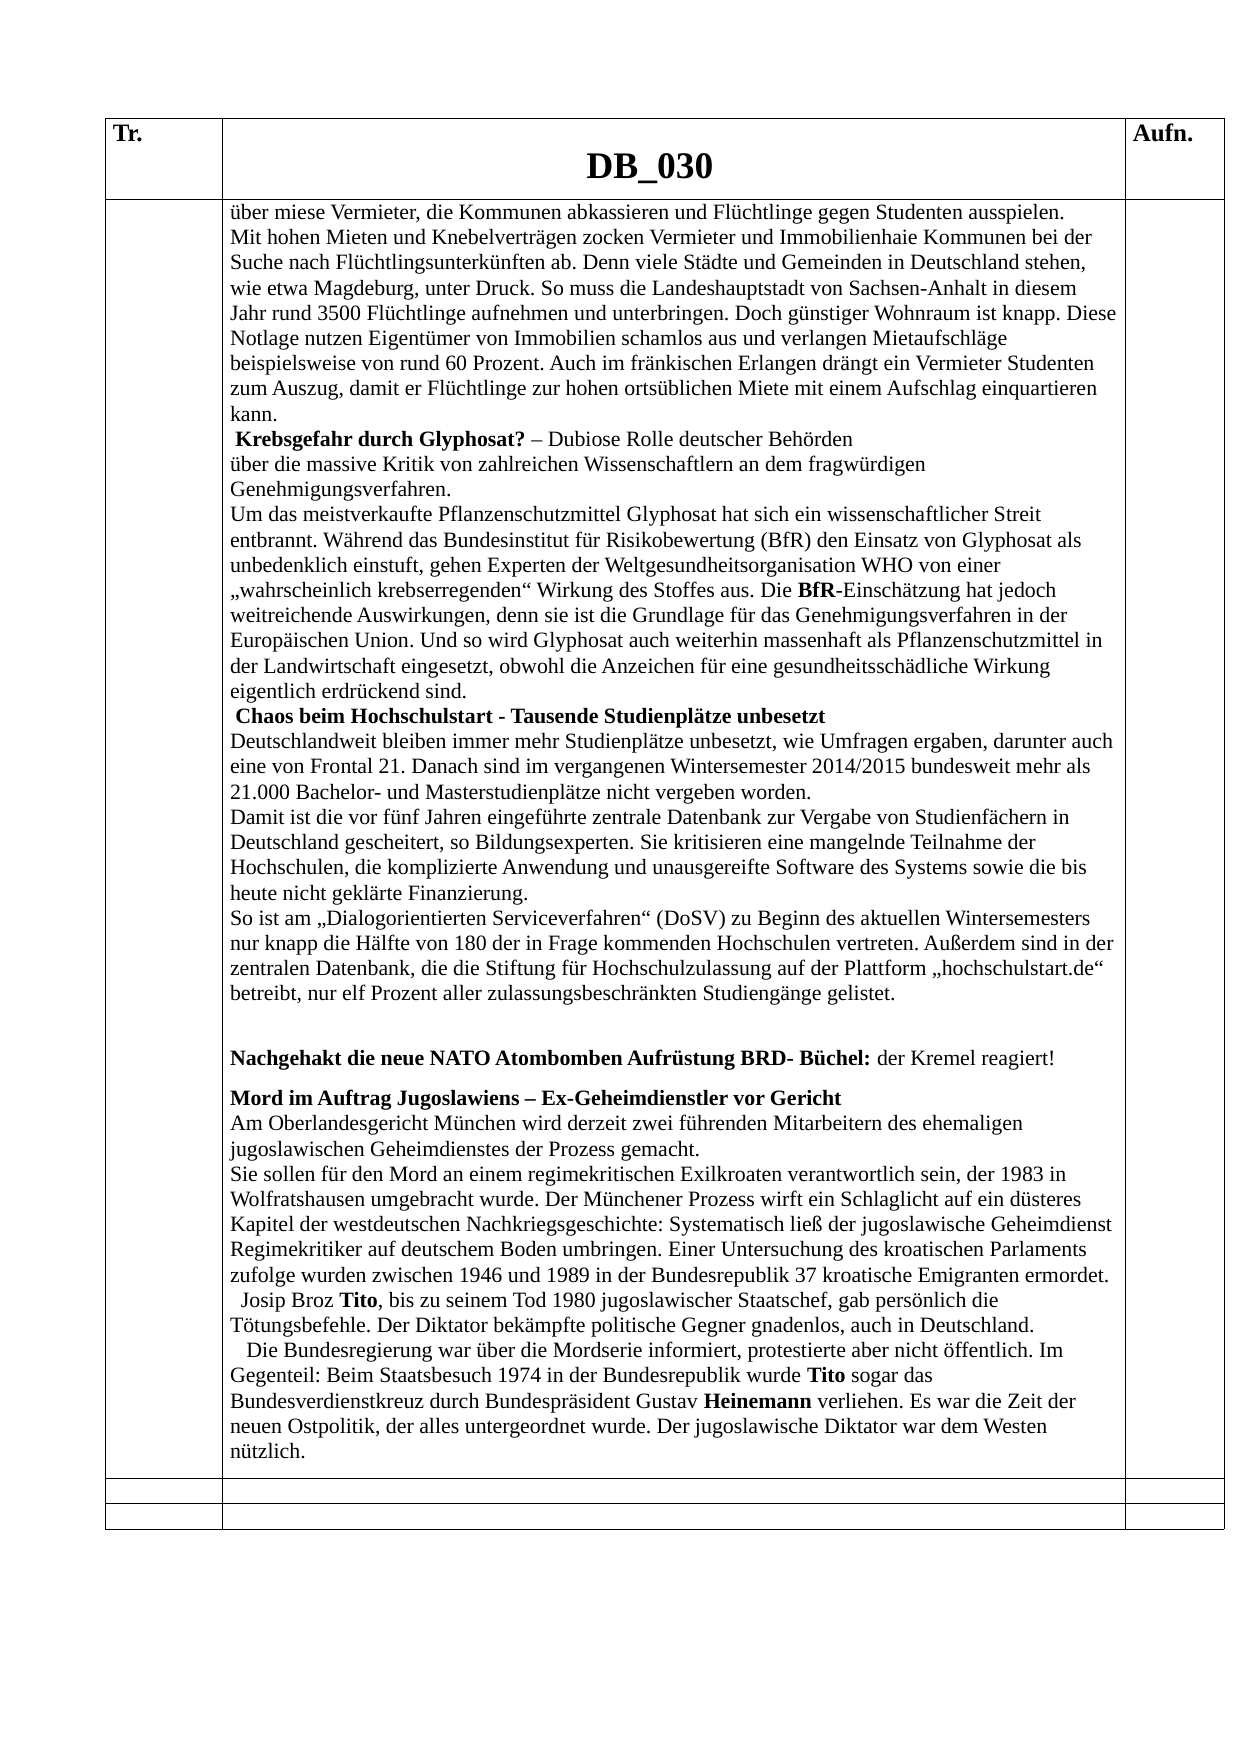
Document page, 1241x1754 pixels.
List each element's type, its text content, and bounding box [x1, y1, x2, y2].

table_header DB_030 [223, 119, 1125, 199]
table_header Aufn. [1126, 119, 1224, 199]
table_cell [106, 1479, 222, 1503]
table_cell [223, 1504, 1125, 1528]
table_header Tr. [106, 119, 222, 199]
table_cell [223, 1479, 1125, 1503]
table_cell [1126, 1504, 1224, 1528]
table_cell [1126, 1479, 1224, 1503]
table_cell [106, 1504, 222, 1528]
table_cell [1126, 200, 1224, 1478]
table_cell [106, 200, 222, 1478]
table_cell über miese Vermieter, die Kommunen abkassieren und Flüchtlinge gegen Studenten ausspielen. Mit hohen Mieten und Knebelverträgen zocken Vermieter und Immobilienhaie Kommunen bei der Suche nach Flüchtlingsunterkünften ab. Denn viele Städte und Gemeinden in Deutschland stehen, wie etwa Magdeburg, unter Druck. So muss die Landeshauptstadt von Sachsen-Anhalt in diesem Jahr rund 3500 Flüchtlinge aufnehmen und unterbringen. Doch günstiger Wohnraum ist knapp. Diese Notlage nutzen Eigentümer von Immobilien schamlos aus und verlangen Mietaufschläge beispielsweise von rund 60 Prozent. Auch im fränkischen Erlangen drängt ein Vermieter Studenten zum Auszug, damit er Flüchtlinge zur hohen ortsüblichen Miete mit einem Aufschlag einquartieren kann. Krebsgefahr durch Glyphosat? – Dubiose Rolle deutscher Behörden über die massive Kritik von zahlreichen Wissenschaftlern an dem fragwürdigen Genehmigungsverfahren. Um das meistverkaufte Pflanzenschutzmittel Glyphosat hat sich ein wissenschaftlicher Streit entbrannt. Während das Bundesinstitut für Risikobewertung (BfR) den Einsatz von Glyphosat als unbedenklich einstuft, gehen Experten der Weltgesundheitsorganisation WHO von einer „wahrscheinlich krebserregenden“ Wirkung des Stoffes aus. Die BfR-Einschätzung hat jedoch weitreichende Auswirkungen, denn sie ist die Grundlage für das Genehmigungsverfahren in der Europäischen Union. Und so wird Glyphosat auch weiterhin massenhaft als Pflanzenschutzmittel in der Landwirtschaft eingesetzt, obwohl die Anzeichen für eine gesundheitsschädliche Wirkung eigentlich erdrückend sind. Chaos beim Hochschulstart - Tausende Studienplätze unbesetzt Deutschlandweit bleiben immer mehr Studienplätze unbesetzt, wie Umfragen ergaben, darunter auch eine von Frontal 21. Danach sind im vergangenen Wintersemester 2014/2015 bundesweit mehr als 21.000 Bachelor- und Masterstudienplätze nicht vergeben worden. Damit ist die vor fünf Jahren eingeführte zentrale Datenbank zur Vergabe von Studienfächern in Deutschland gescheitert, so Bildungsexperten. Sie kritisieren eine mangelnde Teilnahme der Hochschulen, die komplizierte Anwendung und unausgereifte Software des Systems sowie die bis heute nicht geklärte Finanzierung. So ist am „Dialogorientierten Serviceverfahren“ (DoSV) zu Beginn des aktuellen Wintersemesters nur knapp die Hälfte von 180 der in Frage kommenden Hochschulen vertreten. Außerdem sind in der zentralen Datenbank, die die Stiftung für Hochschulzulassung auf der Plattform „hochschulstart.de“ betreibt, nur elf Prozent aller zulassungsbeschränkten Studiengänge gelistet. Nachgehakt die neue NATO Atombomben Aufrüstung BRD- Büchel: der Kremel reagiert! Mord im Auftrag Jugoslawiens – Ex-Geheimdienstler vor Gericht Am Oberlandesgericht München wird derzeit zwei führenden Mitarbeitern des ehemaligen jugoslawischen Geheimdienstes der Prozess gemacht. Sie sollen für den Mord an einem regimekritischen Exilkroaten verantwortlich sein, der 1983 in Wolfratshausen umgebracht wurde. Der Münchener Prozess wirft ein Schlaglicht auf ein düsteres Kapitel der westdeutschen Nachkriegsgeschichte: Systematisch ließ der jugoslawische Geheimdienst Regimekritiker auf deutschem Boden umbringen. Einer Untersuchung des kroatischen Parlaments zufolge wurden zwischen 1946 und 1989 in der Bundesrepublik 37 kroatische Emigranten ermordet. Josip Broz Tito, bis zu seinem Tod 1980 jugoslawischer Staatschef, gab persönlich die Tötungsbefehle. Der Diktator bekämpfte politische Gegner gnadenlos, auch in Deutschland. Die Bundesregierung war über die Mordserie informiert, protestierte aber nicht öffentlich. Im Gegenteil: Beim Staatsbesuch 1974 in der Bundesrepublik wurde Tito sogar das Bundesverdienstkreuz durch Bundespräsident Gustav Heinemann verliehen. Es war die Zeit der neuen Ostpolitik, der alles untergeordnet wurde. Der jugoslawische Diktator war dem Westen nützlich. [223, 200, 1125, 1478]
